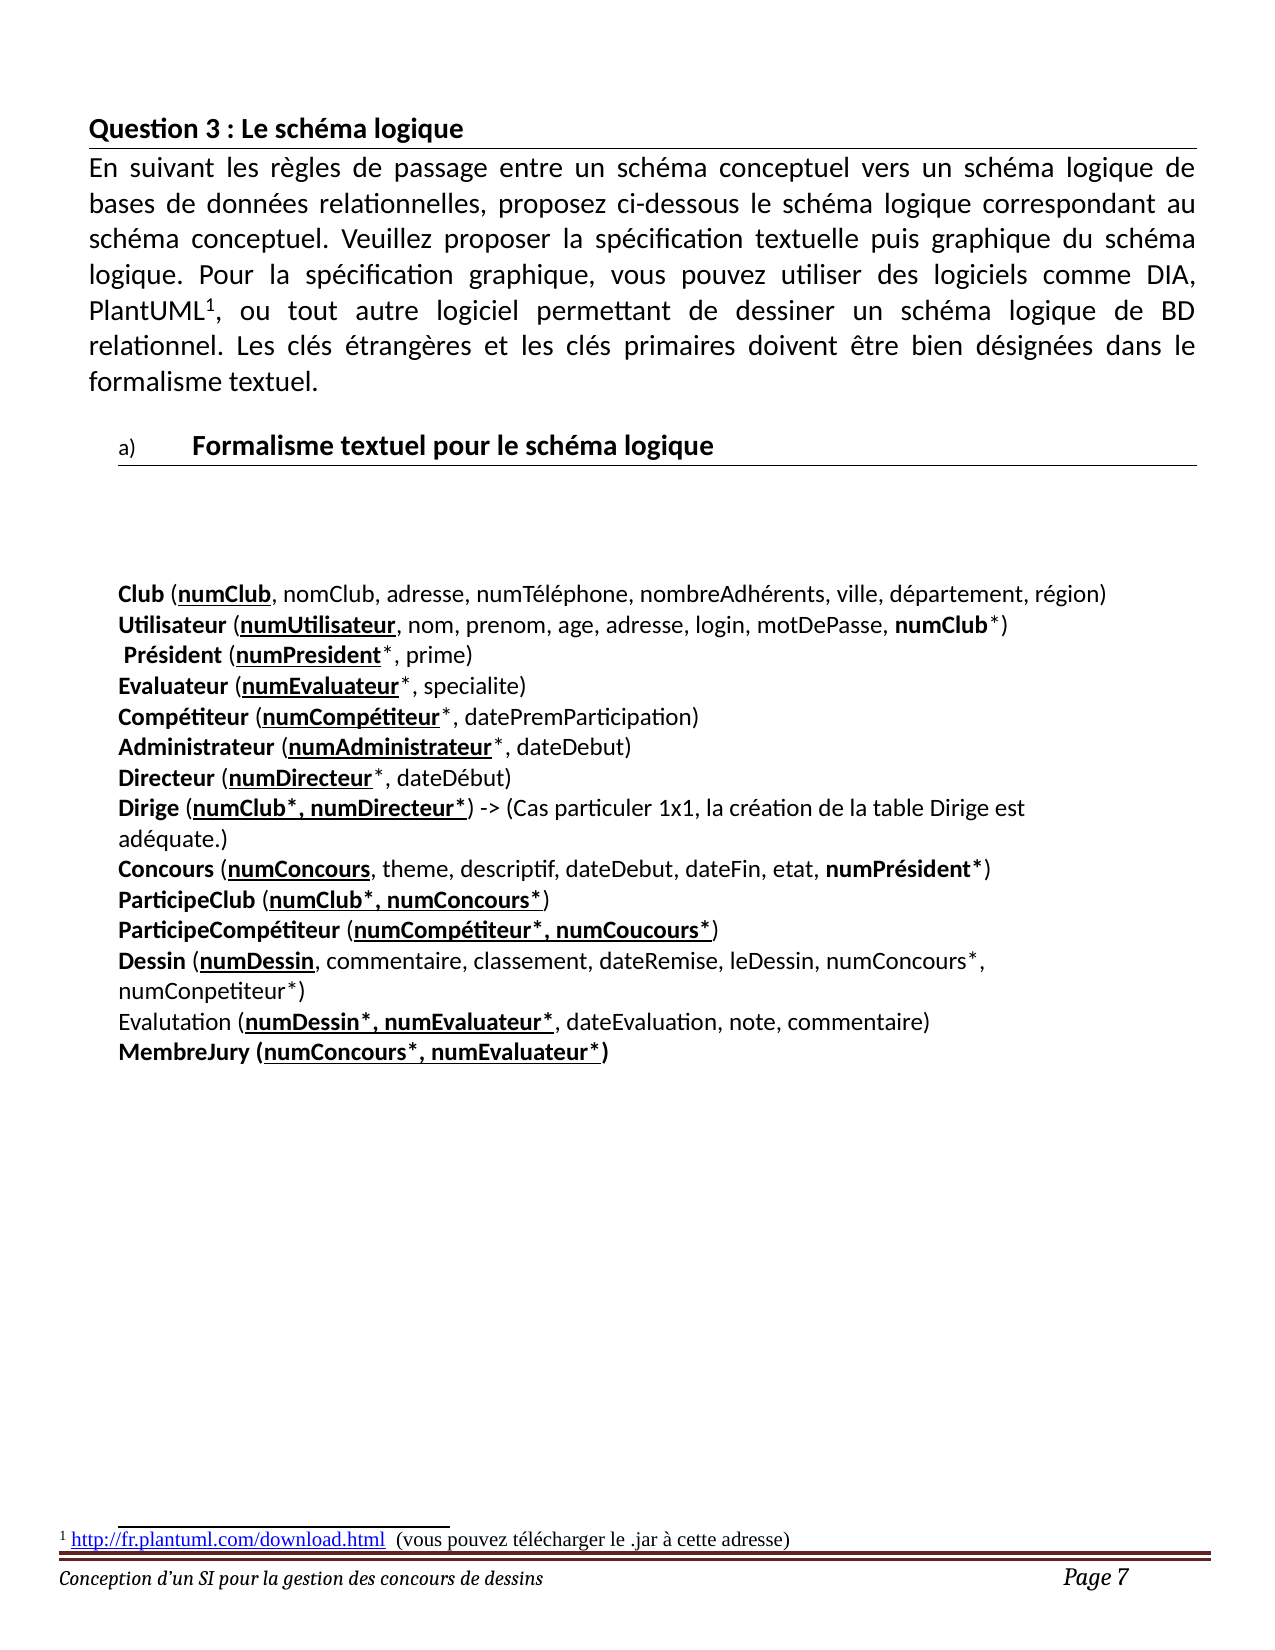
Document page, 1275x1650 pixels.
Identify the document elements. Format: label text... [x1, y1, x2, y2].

text En suivant les règles de passage entre un schéma conceptuel vers un schéma logique de bases de données relationnelles, proposez ci-dessous le schéma logique correspondant au schéma conceptuel. Veuillez proposer la spécification textuelle puis graphique du schéma logique. Pour la spécification graphique, vous pouvez utiliser des logiciels comme DIA, PlantUML, ou tout autre logiciel permettant de dessiner un schéma logique de BD relationnel. Les clés étrangères et les clés primaires doivent être bien désignées dans le formalisme textuel. [88, 149, 1197, 399]
text Question 3 : Le schéma logique [88, 111, 1197, 149]
text http://fr.plantuml.com/download.html (vous pouvez télécharger le .jar à cette adresse) [59, 1527, 1122, 1551]
text Président (numPresident*, prime) [118, 640, 1122, 670]
text Club (numClub, nomClub, adresse, numTéléphone, nombreAdhérents, ville, département, région) [118, 579, 1122, 609]
text Utilisateur (numUtilisateur, nom, prenom, age, adresse, login, motDePasse, numClub*) [118, 609, 1122, 640]
text Administrateur (numAdministrateur*, dateDebut) [118, 731, 1122, 762]
text ParticipeCompétiteur (numCompétiteur*, numCoucours*) [118, 914, 1122, 945]
text Evaluateur (numEvaluateur*, specialite) [118, 670, 1122, 701]
list Formalisme textuel pour le schéma logique [118, 427, 1197, 465]
text Dirige (numClub*, numDirecteur*) -> (Cas particuler 1x1, la création de la table Dirige est adéquate.) [118, 792, 1122, 853]
text Concours (numConcours, theme, descriptif, dateDebut, dateFin, etat, numPrésident*) [118, 853, 1122, 884]
text Compétiteur (numCompétiteur*, datePremParticipation) [118, 701, 1122, 731]
text Dessin (numDessin, commentaire, classement, dateRemise, leDessin, numConcours*, numConpetiteur*) [118, 945, 1122, 1006]
text ParticipeClub (numClub*, numConcours*) [118, 884, 1122, 914]
text MembreJury (numConcours*, numEvaluateur*) [118, 1036, 1122, 1067]
text Evalutation (numDessin*, numEvaluateur*, dateEvaluation, note, commentaire) [118, 1006, 1122, 1036]
text Directeur (numDirecteur*, dateDébut) [118, 762, 1122, 792]
